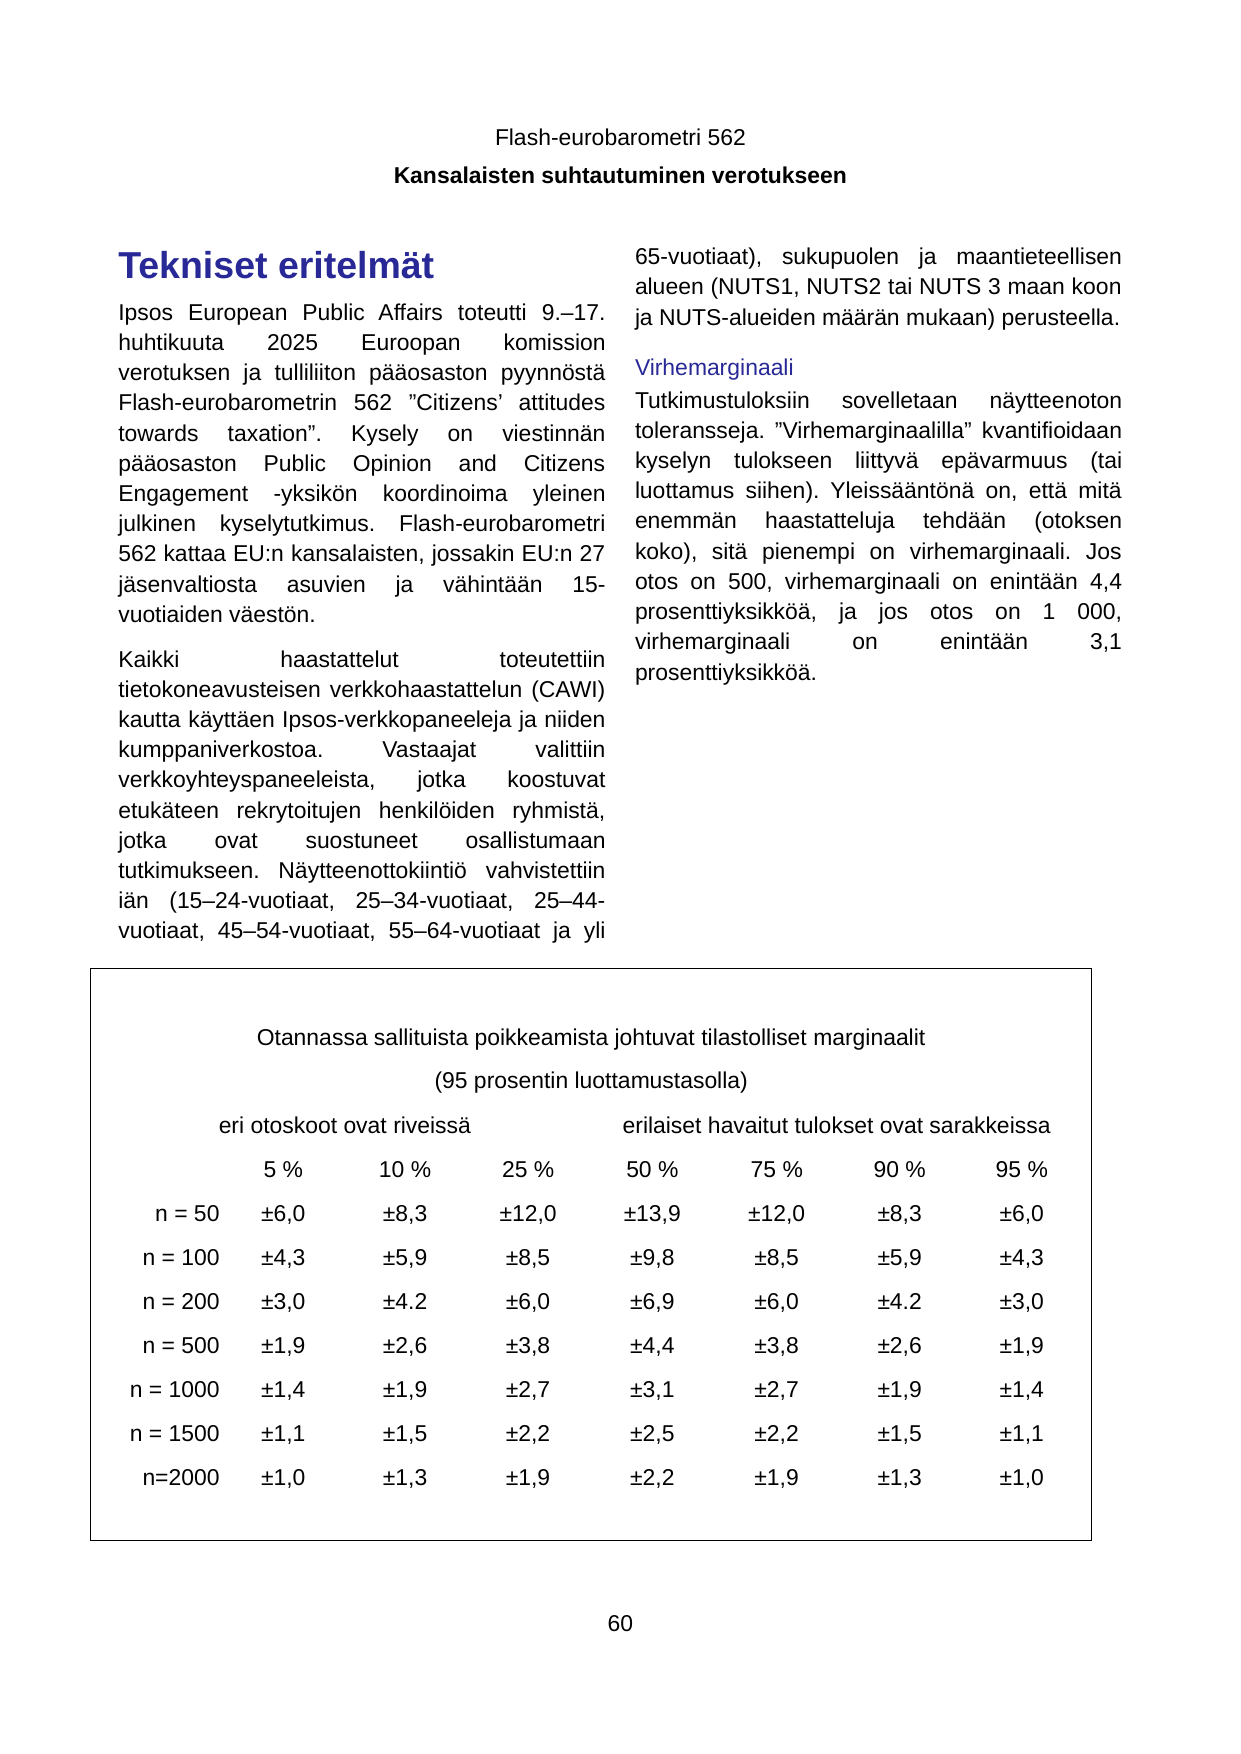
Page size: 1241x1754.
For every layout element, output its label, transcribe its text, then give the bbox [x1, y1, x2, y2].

table_cell ±2,2 [466, 1411, 590, 1455]
table_cell ±1,4 [960, 1367, 1083, 1411]
text Ipsos European Public Affairs toteutti 9.–17. huhtikuuta 2025 Euroopan komission verotuksen ja tulliliiton pääosaston pyynnöstä Flash-eurobarometrin 562 ”Citizens’ attitudes towards taxation”. Kysely on viestinnän pääosaston Public Opinion and Citizens Engagement -yksikön koordinoima yleinen julkinen kyselytutkimus. Flash-eurobarometri 562 kattaa EU:n kansalaisten, jossakin EU:n 27 jäsenvaltiosta asuvien ja vähintään 15-vuotiaiden väestön. [118, 299, 605, 627]
table_cell ±3,8 [714, 1323, 838, 1367]
table_cell ±8,3 [344, 1191, 466, 1235]
table_cell ±8,5 [714, 1235, 838, 1279]
table_cell n=2000 [99, 1455, 222, 1499]
table_cell 10 % [344, 1147, 466, 1191]
table_cell ±3,8 [466, 1323, 590, 1367]
table_cell n = 1000 [99, 1367, 222, 1411]
table_cell n = 200 [99, 1279, 222, 1323]
table_cell ±8,3 [839, 1191, 960, 1235]
table_cell ±1,5 [344, 1411, 466, 1455]
table_cell n = 100 [99, 1235, 222, 1279]
table_cell ±6,0 [714, 1279, 838, 1323]
table_cell [99, 1147, 222, 1191]
table_cell ±2,5 [590, 1411, 714, 1455]
table_cell ±12,0 [714, 1191, 838, 1235]
subtitle Tekniset eritelmät [118, 243, 605, 286]
table_cell ±3,0 [222, 1279, 344, 1323]
table_cell ±6,0 [222, 1191, 344, 1235]
table_cell ±4.2 [344, 1279, 466, 1323]
table_cell ±1,0 [222, 1455, 344, 1499]
table_cell ±2,7 [466, 1367, 590, 1411]
text Virhemarginaali [635, 354, 1122, 381]
text [91, 969, 1091, 1540]
table_cell 50 % [590, 1147, 714, 1191]
table_cell ±3,1 [590, 1367, 714, 1411]
text Tutkimustuloksiin sovelletaan näytteenoton toleransseja. ”Virhemarginaalilla” kvantifioidaan kyselyn tulokseen liittyvä epävarmuus (tai luottamus siihen). Yleissääntönä on, että mitä enemmän haastatteluja tehdään (otoksen koko), sitä pienempi on virhemarginaali. Jos otos on 500, virhemarginaali on enintään 4,4 prosenttiyksikköä, ja jos otos on 1 000, virhemarginaali on enintään 3,1 prosenttiyksikköä. [635, 387, 1122, 685]
table_cell ±6,0 [960, 1191, 1083, 1235]
table_cell ±1,9 [960, 1323, 1083, 1367]
table_cell ±4,3 [222, 1235, 344, 1279]
table_cell ±1,9 [344, 1367, 466, 1411]
table_cell erilaiset havaitut tulokset ovat sarakkeissa [590, 1103, 1083, 1147]
text 65-vuotiaat), sukupuolen ja maantieteellisen alueen (NUTS1, NUTS2 tai NUTS 3 maan koon ja NUTS-alueiden määrän mukaan) perusteella. [635, 243, 1122, 330]
table_cell n = 50 [99, 1191, 222, 1235]
table_cell ±1,0 [960, 1455, 1083, 1499]
table_cell 25 % [466, 1147, 590, 1191]
table_cell ±13,9 [590, 1191, 714, 1235]
table_cell ±6,9 [590, 1279, 714, 1323]
table_cell eri otoskoot ovat riveissä [99, 1103, 590, 1147]
table_cell ±2,2 [714, 1411, 838, 1455]
table_cell ±1,9 [222, 1323, 344, 1367]
table_cell ±1,1 [960, 1411, 1083, 1455]
table_cell 75 % [714, 1147, 838, 1191]
table_cell ±8,5 [466, 1235, 590, 1279]
table_cell ±2,7 [714, 1367, 838, 1411]
table_cell (95 prosentin luottamustasolla) [99, 1059, 1083, 1103]
table_cell ±1,9 [839, 1367, 960, 1411]
table_cell ±4,4 [590, 1323, 714, 1367]
table_header Otannassa sallituista poikkeamista johtuvat tilastolliset marginaalit [99, 1015, 1083, 1059]
table_cell ±4.2 [839, 1279, 960, 1323]
table_cell ±1,1 [222, 1411, 344, 1455]
table_cell 95 % [960, 1147, 1083, 1191]
table_cell ±1,5 [839, 1411, 960, 1455]
text Kaikki haastattelut toteutettiin tietokoneavusteisen verkkohaastattelun (CAWI) kautta käyttäen Ipsos-verkkopaneeleja ja niiden kumppaniverkostoa. Vastaajat valittiin verkkoyhteyspaneeleista, jotka koostuvat etukäteen rekrytoitujen henkilöiden ryhmistä, jotka ovat suostuneet osallistumaan tutkimukseen. Näytteenottokiintiö vahvistettiin iän (15–24-vuotiaat, 25–34-vuotiaat, 25–44-vuotiaat, 45–54-vuotiaat, 55–64-vuotiaat ja yli [118, 646, 605, 944]
table_cell ±2,6 [344, 1323, 466, 1367]
table_cell n = 1500 [99, 1411, 222, 1455]
table_cell ±5,9 [344, 1235, 466, 1279]
table_cell ±4,3 [960, 1235, 1083, 1279]
table_cell ±2,6 [839, 1323, 960, 1367]
table_cell ±1,4 [222, 1367, 344, 1411]
table_cell ±1,9 [714, 1455, 838, 1499]
table_cell ±1,3 [839, 1455, 960, 1499]
table_cell ±1,3 [344, 1455, 466, 1499]
table_cell ±5,9 [839, 1235, 960, 1279]
table_cell ±9,8 [590, 1235, 714, 1279]
table_cell 90 % [839, 1147, 960, 1191]
table_cell n = 500 [99, 1323, 222, 1367]
table_cell ±2,2 [590, 1455, 714, 1499]
table_cell ±6,0 [466, 1279, 590, 1323]
table_cell ±12,0 [466, 1191, 590, 1235]
table_cell ±3,0 [960, 1279, 1083, 1323]
table_cell ±1,9 [466, 1455, 590, 1499]
table_cell 5 % [222, 1147, 344, 1191]
